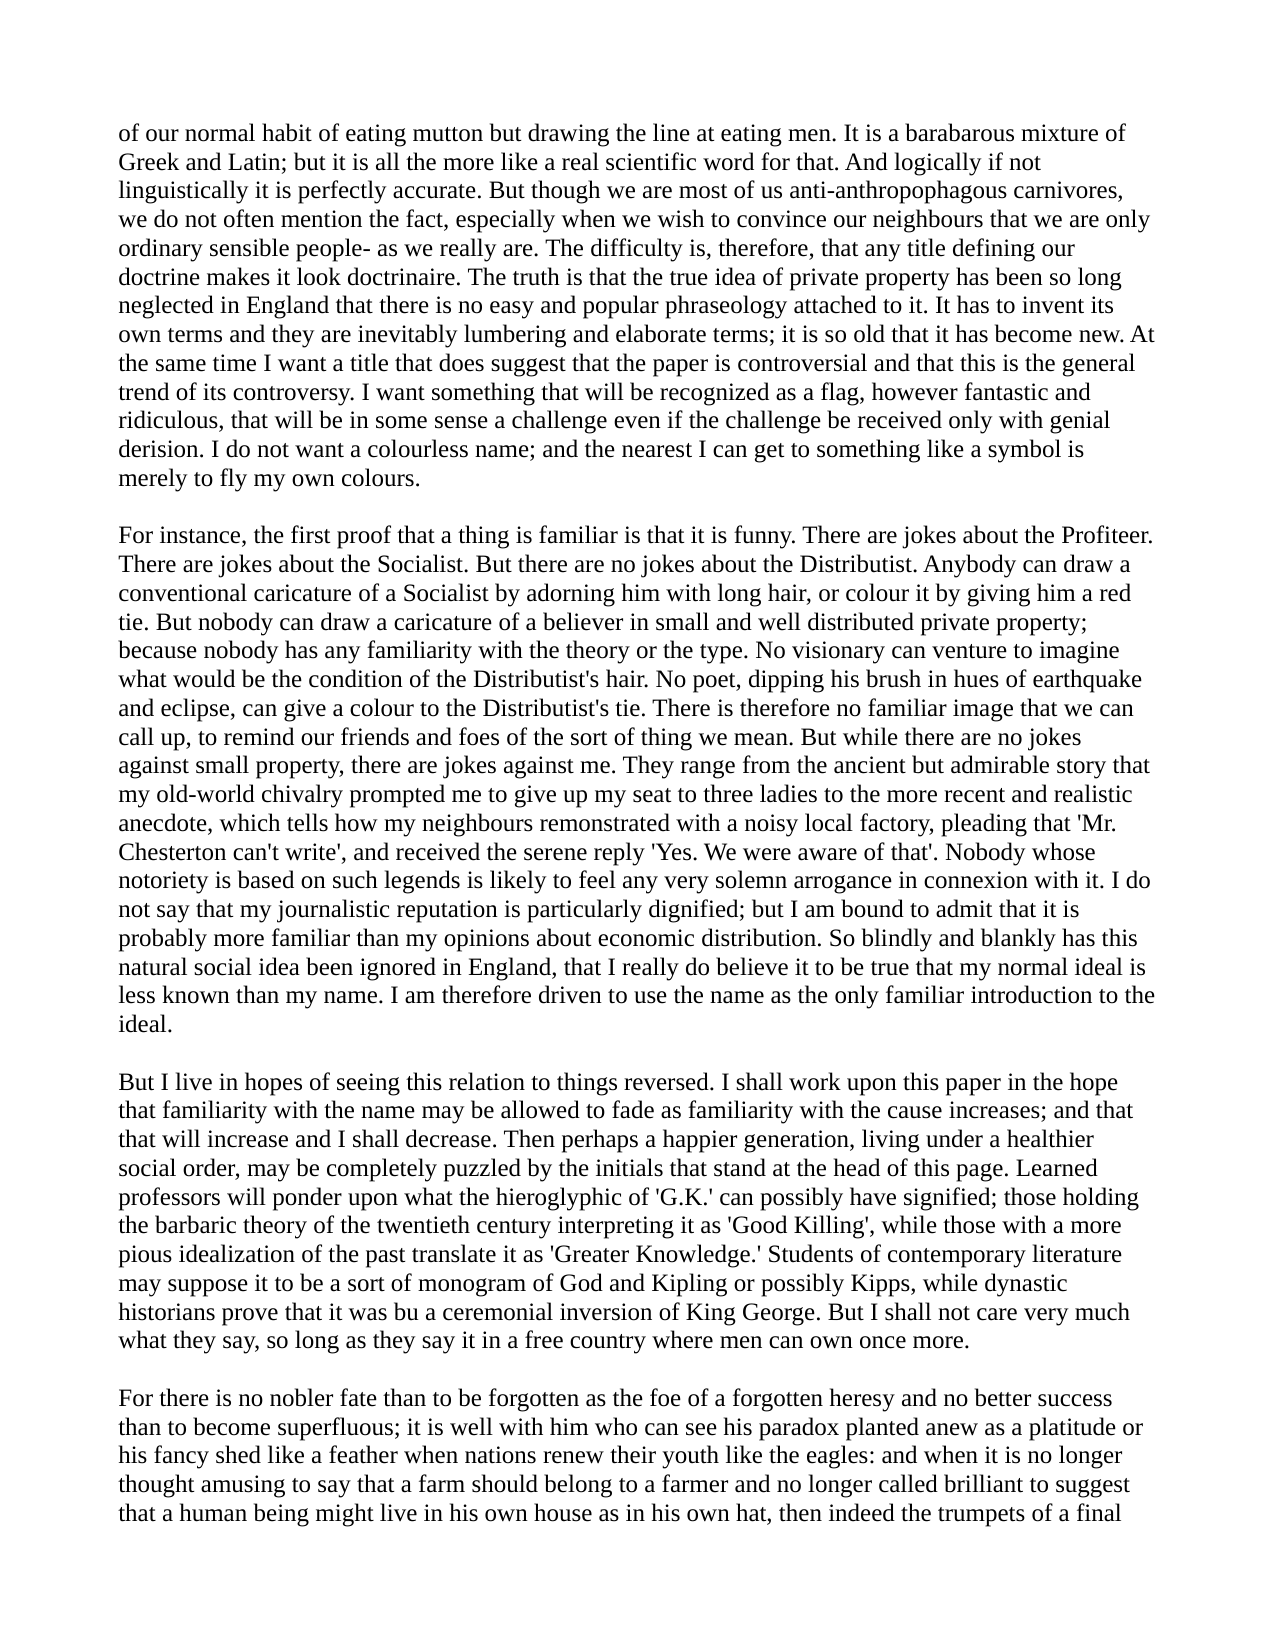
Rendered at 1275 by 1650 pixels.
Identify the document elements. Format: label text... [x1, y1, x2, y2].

text For instance, the first proof that a thing is familiar is that it is funny. There are jokes about the Profiteer. There are jokes about the Socialist. But there are no jokes about the Distributist. Anybody can draw a conventional caricature of a Socialist by adorning him with long hair, or colour it by giving him a red tie. But nobody can draw a caricature of a believer in small and well distributed private property; because nobody has any familiarity with the theory or the type. No visionary can venture to imagine what would be the condition of the Distributist's hair. No poet, dipping his brush in hues of earthquake and eclipse, can give a colour to the Distributist's tie. There is therefore no familiar image that we can call up, to remind our friends and foes of the sort of thing we mean. But while there are no jokes against small property, there are jokes against me. They range from the ancient but admirable story that my old-world chivalry prompted me to give up my seat to three ladies to the more recent and realistic anecdote, which tells how my neighbours remonstrated with a noisy local factory, pleading that 'Mr. Chesterton can't write', and received the serene reply 'Yes. We were aware of that'. Nobody whose notoriety is based on such legends is likely to feel any very solemn arrogance in connexion with it. I do not say that my journalistic reputation is particularly dignified; but I am bound to admit that it is probably more familiar than my opinions about economic distribution. So blindly and blankly has this natural social idea been ignored in England, that I really do believe it to be true that my normal ideal is less known than my name. I am therefore driven to use the name as the only familiar introduction to the ideal. [118, 521, 1157, 1038]
text of our normal habit of eating mutton but drawing the line at eating men. It is a barabarous mixture of Greek and Latin; but it is all the more like a real scientific word for that. And logically if not linguistically it is perfectly accurate. But though we are most of us anti-anthropophagous carnivores, we do not often mention the fact, especially when we wish to convince our neighbours that we are only ordinary sensible people- as we really are. The difficulty is, therefore, that any title defining our doctrine makes it look doctrinaire. The truth is that the true idea of private property has been so long neglected in England that there is no easy and popular phraseology attached to it. It has to invent its own terms and they are inevitably lumbering and elaborate terms; it is so old that it has become new. At the same time I want a title that does suggest that the paper is controversial and that this is the general trend of its controversy. I want something that will be recognized as a flag, however fantastic and ridiculous, that will be in some sense a challenge even if the challenge be received only with genial derision. I do not want a colourless name; and the nearest I can get to something like a symbol is merely to fly my own colours. [118, 118, 1157, 492]
text But I live in hopes of seeing this relation to things reversed. I shall work upon this paper in the hope that familiarity with the name may be allowed to fade as familiarity with the cause increases; and that that will increase and I shall decrease. Then perhaps a happier generation, living under a healthier social order, may be completely puzzled by the initials that stand at the head of this page. Learned professors will ponder upon what the hieroglyphic of 'G.K.' can possibly have signified; those holding the barbaric theory of the twentieth century interpreting it as 'Good Killing', while those with a more pious idealization of the past translate it as 'Greater Knowledge.' Students of contemporary literature may suppose it to be a sort of monogram of God and Kipling or possibly Kipps, while dynastic historians prove that it was bu a ceremonial inversion of King George. But I shall not care very much what they say, so long as they say it in a free country where men can own once more. [118, 1067, 1157, 1354]
text For there is no nobler fate than to be forgotten as the foe of a forgotten heresy and no better success than to become superfluous; it is well with him who can see his paradox planted anew as a platitude or his fancy shed like a feather when nations renew their youth like the eagles: and when it is no longer thought amusing to say that a farm should belong to a farmer and no longer called brilliant to suggest that a human being might live in his own house as in his own hat, then indeed the trumpets of a final [118, 1383, 1157, 1527]
